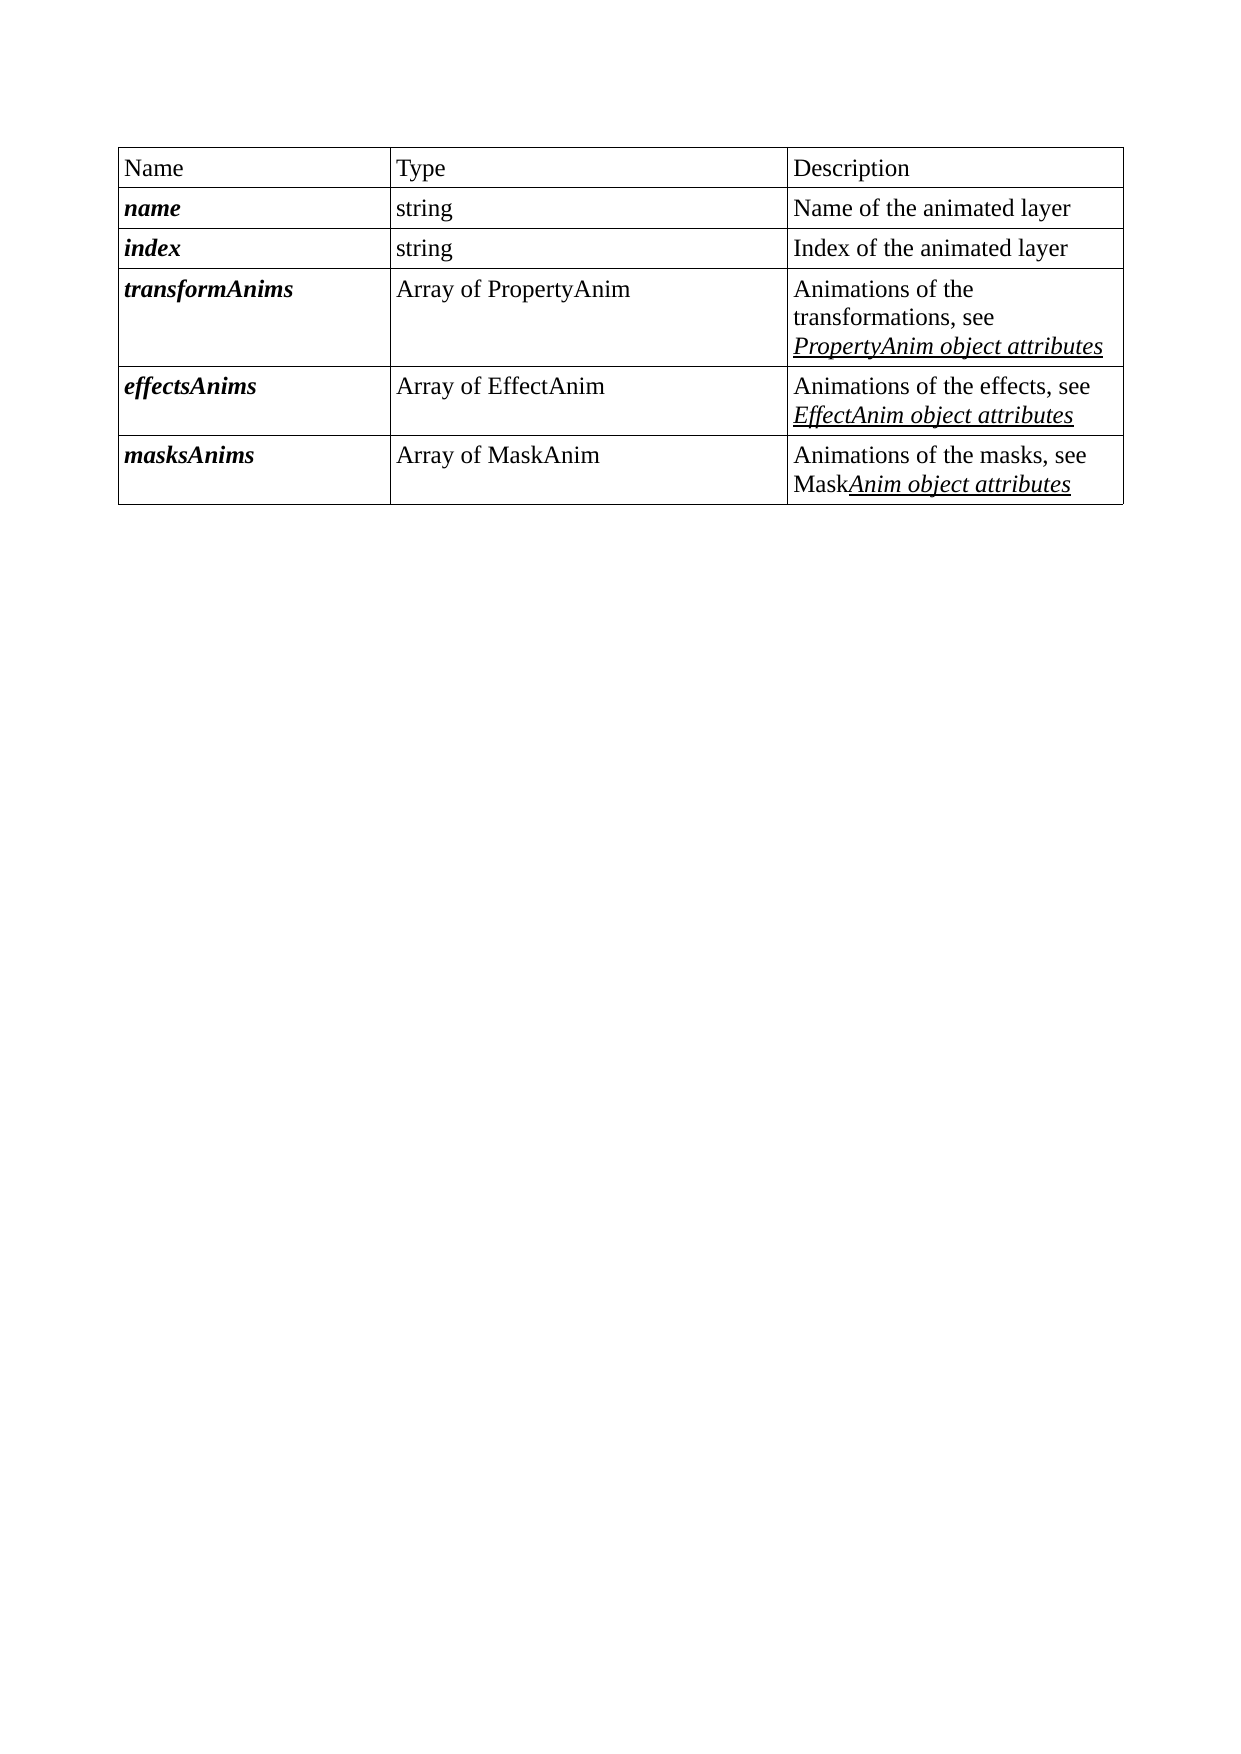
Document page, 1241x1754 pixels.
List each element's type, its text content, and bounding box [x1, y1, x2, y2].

table_header Name [119, 148, 390, 187]
table_cell masksAnims [119, 436, 390, 504]
table_cell Animations of the effects, see EffectAnim object attributes [788, 367, 1123, 435]
table_cell Array of EffectAnim [391, 367, 787, 435]
table_cell Array of MaskAnim [391, 436, 787, 504]
table_cell Animations of the masks, see MaskAnim object attributes [788, 436, 1123, 504]
table_cell Index of the animated layer [788, 229, 1123, 268]
table_cell Animations of the transformations, see PropertyAnim object attributes [788, 269, 1123, 366]
table_cell name [119, 188, 390, 227]
table_cell Array of PropertyAnim [391, 269, 787, 366]
table_header Description [788, 148, 1123, 187]
table_header Type [391, 148, 787, 187]
table_cell Name of the animated layer [788, 188, 1123, 227]
table_cell string [391, 229, 787, 268]
table_cell effectsAnims [119, 367, 390, 435]
table_cell index [119, 229, 390, 268]
table_cell string [391, 188, 787, 227]
table_cell transformAnims [119, 269, 390, 366]
